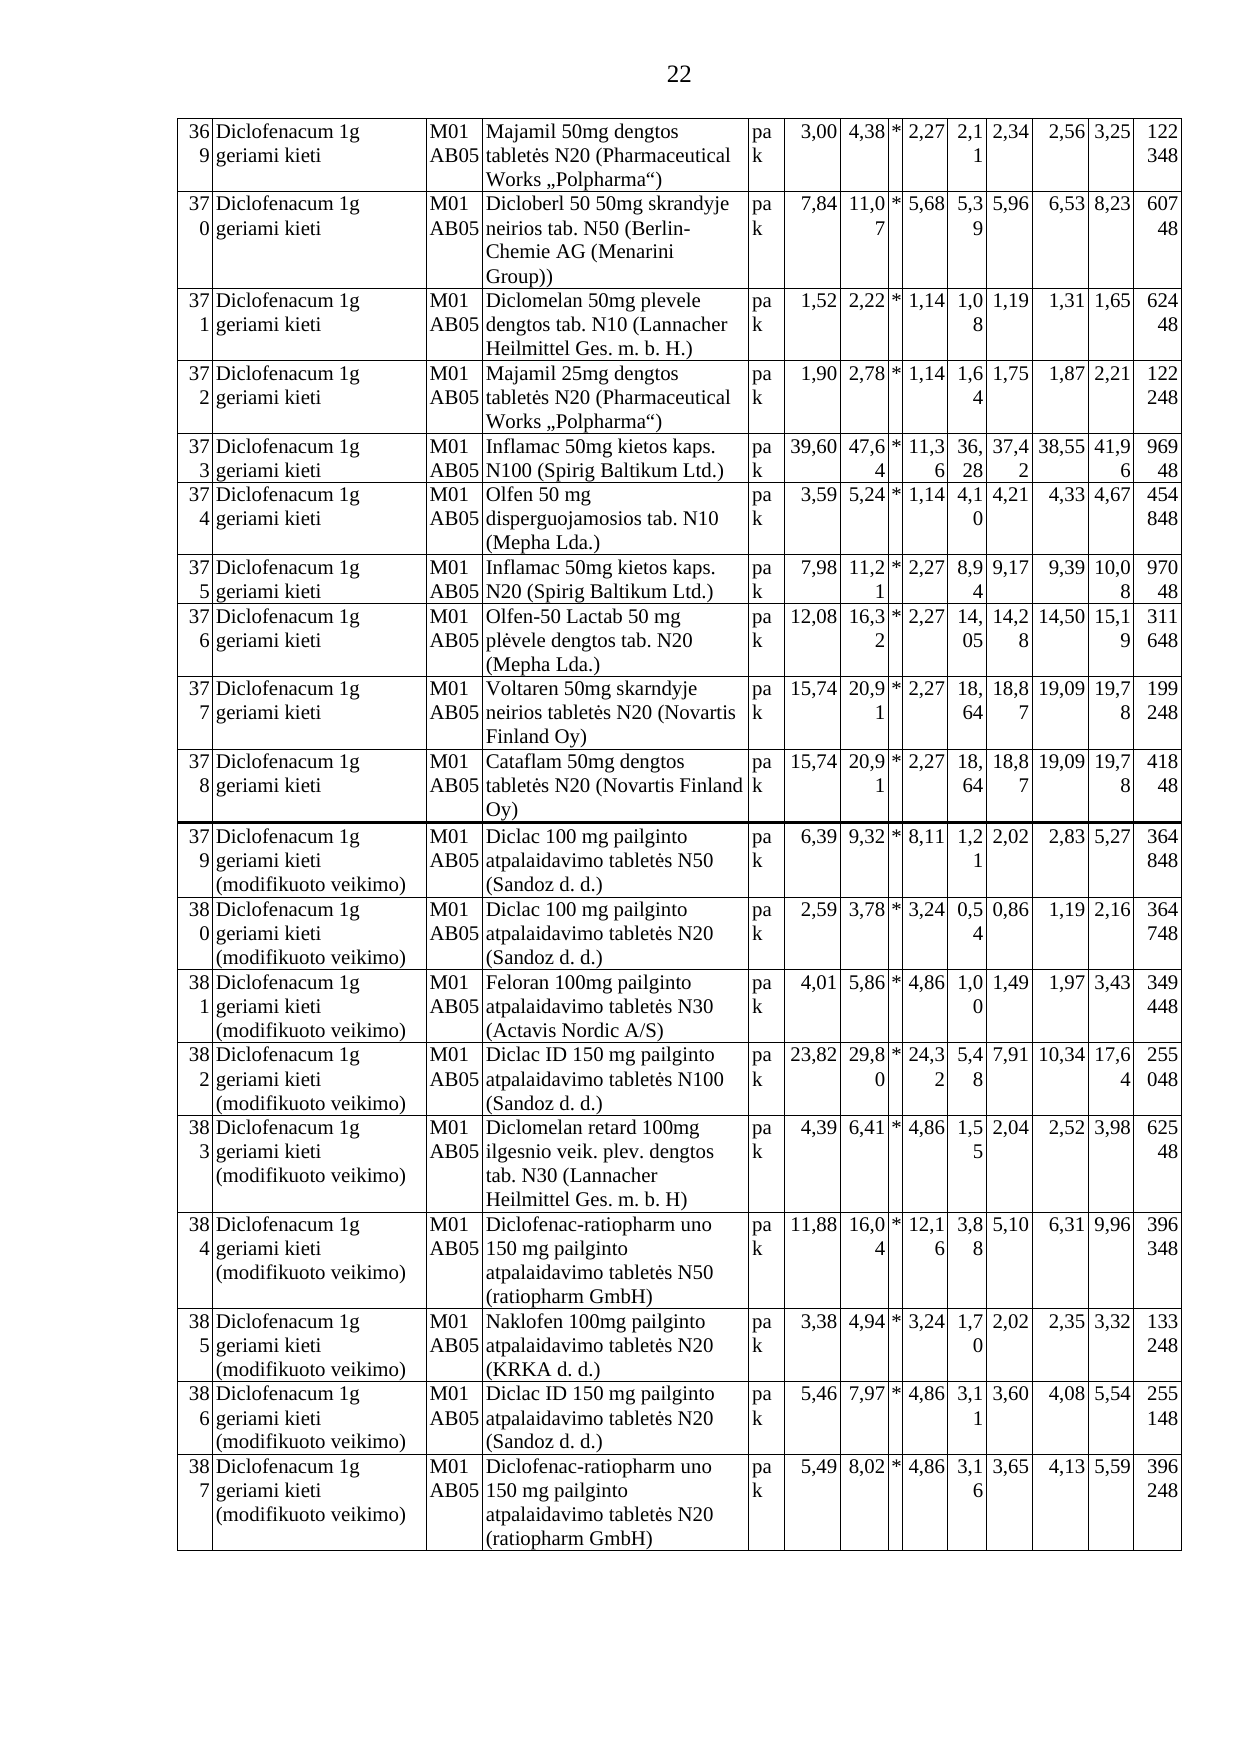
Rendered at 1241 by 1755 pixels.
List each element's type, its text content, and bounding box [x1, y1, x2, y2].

table_cell Diclofenacum 1g geriami kieti (modifikuoto veikimo) [213, 898, 426, 969]
table_cell * [889, 1382, 902, 1453]
table_cell 4,21 [987, 483, 1032, 554]
table_cell Diclofenacum 1g geriami kieti [213, 361, 426, 433]
table_cell 380 [178, 898, 212, 969]
table_cell 19,78 [1089, 750, 1133, 821]
table_cell 3,38 [785, 1309, 840, 1381]
table_cell 2,56 [1033, 119, 1088, 191]
table_cell 4,94 [841, 1309, 888, 1381]
table_cell 2,11 [948, 119, 986, 191]
table_cell 23,82 [785, 1043, 840, 1114]
table_cell 47,64 [841, 434, 888, 482]
table_cell Olfen 50 mg disperguojamosios tab. N10 (Mepha Lda.) [483, 483, 748, 554]
table_cell * [889, 289, 902, 360]
table_cell Diclomelan 50mg plevele dengtos tab. N10 (Lannacher Heilmittel Ges. m. b. H.) [483, 289, 748, 360]
table_cell Dicloberl 50 50mg skrandyje neirios tab. N50 (Berlin-Chemie AG (Menarini Group)) [483, 192, 748, 288]
table_cell Diclofenac-ratiopharm uno 150 mg pailginto atpalaidavimo tabletės N20 (ratiopharm GmbH) [483, 1455, 748, 1550]
table_cell M01AB05 [427, 1382, 482, 1453]
table_cell * [889, 192, 902, 288]
table_cell 1,87 [1033, 361, 1088, 433]
table_cell pak [749, 1043, 784, 1114]
table_cell 384 [178, 1213, 212, 1308]
table_cell 5,39 [948, 192, 986, 288]
table_cell Inflamac 50mg kietos kaps. N20 (Spirig Baltikum Ltd.) [483, 555, 748, 603]
table_cell 5,96 [987, 192, 1032, 288]
table_cell 374 [178, 483, 212, 554]
table_cell Diclofenacum 1g geriami kieti (modifikuoto veikimo) [213, 1309, 426, 1381]
table_cell pak [749, 750, 784, 821]
table_cell 2,02 [987, 1309, 1032, 1381]
table_cell 386 [178, 1382, 212, 1453]
table_cell 3,24 [903, 898, 947, 969]
table_cell 5,24 [841, 483, 888, 554]
table_cell 2,04 [987, 1116, 1032, 1211]
table_cell 2,34 [987, 119, 1032, 191]
table_cell 15,19 [1089, 604, 1133, 676]
table_cell 14,05 [948, 604, 986, 676]
table_cell 385 [178, 1309, 212, 1381]
table_cell 4,86 [903, 1116, 947, 1211]
table_cell 11,36 [903, 434, 947, 482]
table_cell pak [749, 119, 784, 191]
table_cell M01AB05 [427, 434, 482, 482]
table_cell 3,00 [785, 119, 840, 191]
table_cell 2,52 [1033, 1116, 1088, 1211]
table_cell 15,74 [785, 677, 840, 748]
table_cell 8,94 [948, 555, 986, 603]
table_cell * [889, 1455, 902, 1550]
table_cell pak [749, 970, 784, 1042]
table_cell 17,64 [1089, 1043, 1133, 1114]
table_cell M01AB05 [427, 750, 482, 821]
table_cell 16,04 [841, 1213, 888, 1308]
table_cell 2,83 [1033, 824, 1088, 896]
table_cell Diclac ID 150 mg pailginto atpalaidavimo tabletės N20 (Sandoz d. d.) [483, 1382, 748, 1453]
table_cell M01AB05 [427, 1455, 482, 1550]
table_cell 2,27 [903, 555, 947, 603]
table_cell 3,65 [987, 1455, 1032, 1550]
table_cell pak [749, 1382, 784, 1453]
table_cell * [889, 750, 902, 821]
table_cell M01AB05 [427, 483, 482, 554]
table_cell 19,09 [1033, 750, 1088, 821]
table_cell 4,38 [841, 119, 888, 191]
table_cell 9,17 [987, 555, 1032, 603]
table_cell 14,28 [987, 604, 1032, 676]
table_cell Diclac ID 150 mg pailginto atpalaidavimo tabletės N100 (Sandoz d. d.) [483, 1043, 748, 1114]
table_cell 396348 [1134, 1213, 1181, 1308]
table_cell pak [749, 483, 784, 554]
table_cell 2,35 [1033, 1309, 1088, 1381]
table_cell 3,59 [785, 483, 840, 554]
table_cell Voltaren 50mg skarndyje neirios tabletės N20 (Novartis Finland Oy) [483, 677, 748, 748]
table_cell * [889, 1116, 902, 1211]
table_cell 20,91 [841, 750, 888, 821]
table_cell 376 [178, 604, 212, 676]
table_cell * [889, 824, 902, 896]
table_cell 4,33 [1033, 483, 1088, 554]
table_cell 12,16 [903, 1213, 947, 1308]
table_cell 349448 [1134, 970, 1181, 1042]
table_cell 2,21 [1089, 361, 1133, 433]
table_cell 7,91 [987, 1043, 1032, 1114]
table_cell 38,55 [1033, 434, 1088, 482]
table_cell Diclofenacum 1g geriami kieti [213, 289, 426, 360]
table_cell pak [749, 434, 784, 482]
table_cell M01AB05 [427, 677, 482, 748]
table_cell 7,98 [785, 555, 840, 603]
table_cell pak [749, 555, 784, 603]
table_cell Diclofenacum 1g geriami kieti (modifikuoto veikimo) [213, 1455, 426, 1550]
table_cell 383 [178, 1116, 212, 1211]
table_cell 1,00 [948, 970, 986, 1042]
table_cell 41,96 [1089, 434, 1133, 482]
table_cell * [889, 1043, 902, 1114]
table_cell 1,19 [1033, 898, 1088, 969]
table_cell 11,07 [841, 192, 888, 288]
table_cell 3,43 [1089, 970, 1133, 1042]
table_cell 36,28 [948, 434, 986, 482]
table_cell 1,55 [948, 1116, 986, 1211]
table_cell 4,86 [903, 1455, 947, 1550]
table_cell 62448 [1134, 289, 1181, 360]
table_cell Diclofenacum 1g geriami kieti (modifikuoto veikimo) [213, 824, 426, 896]
table_cell 6,41 [841, 1116, 888, 1211]
table_cell 1,97 [1033, 970, 1088, 1042]
table_cell 4,08 [1033, 1382, 1088, 1453]
table_cell 37,42 [987, 434, 1032, 482]
table_cell 10,34 [1033, 1043, 1088, 1114]
table_cell 3,60 [987, 1382, 1032, 1453]
table_cell M01AB05 [427, 604, 482, 676]
table_cell pak [749, 361, 784, 433]
table_cell 2,22 [841, 289, 888, 360]
table_cell Naklofen 100mg pailginto atpalaidavimo tabletės N20 (KRKA d. d.) [483, 1309, 748, 1381]
table_cell M01AB05 [427, 1043, 482, 1114]
table_cell 14,50 [1033, 604, 1088, 676]
table_cell Diclofenacum 1g geriami kieti [213, 750, 426, 821]
table_cell 0,86 [987, 898, 1032, 969]
table_cell M01AB05 [427, 192, 482, 288]
table_cell Diclac 100 mg pailginto atpalaidavimo tabletės N20 (Sandoz d. d.) [483, 898, 748, 969]
table_cell 2,78 [841, 361, 888, 433]
table_cell pak [749, 1309, 784, 1381]
table_cell 18,64 [948, 750, 986, 821]
table_cell pak [749, 824, 784, 896]
table_cell * [889, 555, 902, 603]
table_cell pak [749, 1213, 784, 1308]
table_cell Majamil 25mg dengtos tabletės N20 (Pharmaceutical Works „Polpharma“) [483, 361, 748, 433]
table_cell 18,64 [948, 677, 986, 748]
table_cell 5,59 [1089, 1455, 1133, 1550]
table_cell M01AB05 [427, 289, 482, 360]
table_cell 19,09 [1033, 677, 1088, 748]
table_cell Diclofenacum 1g geriami kieti (modifikuoto veikimo) [213, 1382, 426, 1453]
table_cell 1,14 [903, 289, 947, 360]
table_cell 0,54 [948, 898, 986, 969]
table_cell 5,27 [1089, 824, 1133, 896]
table_cell 3,78 [841, 898, 888, 969]
table_cell 3,25 [1089, 119, 1133, 191]
table_cell 9,96 [1089, 1213, 1133, 1308]
table_cell Diclomelan retard 100mg ilgesnio veik. plev. dengtos tab. N30 (Lannacher Heilmittel Ges. m. b. H) [483, 1116, 748, 1211]
table_cell 39,60 [785, 434, 840, 482]
table_cell * [889, 1309, 902, 1381]
table_cell 11,21 [841, 555, 888, 603]
table_cell 3,11 [948, 1382, 986, 1453]
table_cell 5,49 [785, 1455, 840, 1550]
table_cell Feloran 100mg pailginto atpalaidavimo tabletės N30 (Actavis Nordic A/S) [483, 970, 748, 1042]
table_cell pak [749, 604, 784, 676]
table_cell 1,52 [785, 289, 840, 360]
table_cell 2,27 [903, 119, 947, 191]
table_cell 5,48 [948, 1043, 986, 1114]
table_cell 364848 [1134, 824, 1181, 896]
table_cell 18,87 [987, 750, 1032, 821]
table_cell Olfen-50 Lactab 50 mg plėvele dengtos tab. N20 (Mepha Lda.) [483, 604, 748, 676]
table_cell 2,27 [903, 750, 947, 821]
table_cell Inflamac 50mg kietos kaps. N100 (Spirig Baltikum Ltd.) [483, 434, 748, 482]
table_cell 1,65 [1089, 289, 1133, 360]
table_cell 18,87 [987, 677, 1032, 748]
table_cell 2,02 [987, 824, 1032, 896]
table_cell 29,80 [841, 1043, 888, 1114]
table_cell M01AB05 [427, 824, 482, 896]
table_cell * [889, 898, 902, 969]
table_cell 3,16 [948, 1455, 986, 1550]
table_cell pak [749, 289, 784, 360]
table_cell 96948 [1134, 434, 1181, 482]
table_cell 2,16 [1089, 898, 1133, 969]
table_cell 7,97 [841, 1382, 888, 1453]
table_cell 8,11 [903, 824, 947, 896]
table_cell Majamil 50mg dengtos tabletės N20 (Pharmaceutical Works „Polpharma“) [483, 119, 748, 191]
table_cell * [889, 604, 902, 676]
table_cell pak [749, 192, 784, 288]
table_cell 1,90 [785, 361, 840, 433]
table_cell 41848 [1134, 750, 1181, 821]
table_cell 16,32 [841, 604, 888, 676]
table_cell 10,08 [1089, 555, 1133, 603]
table_cell 377 [178, 677, 212, 748]
table_cell * [889, 119, 902, 191]
table_cell 5,86 [841, 970, 888, 1042]
table_cell 3,88 [948, 1213, 986, 1308]
table_cell 4,67 [1089, 483, 1133, 554]
table_cell 5,46 [785, 1382, 840, 1453]
table_cell 97048 [1134, 555, 1181, 603]
table_cell 4,39 [785, 1116, 840, 1211]
table_cell 8,23 [1089, 192, 1133, 288]
table_cell Diclofenacum 1g geriami kieti (modifikuoto veikimo) [213, 1213, 426, 1308]
table_cell 381 [178, 970, 212, 1042]
table_cell 4,10 [948, 483, 986, 554]
table_cell M01AB05 [427, 1116, 482, 1211]
table_cell 2,27 [903, 677, 947, 748]
table_cell * [889, 677, 902, 748]
table_cell 311648 [1134, 604, 1181, 676]
table_cell 382 [178, 1043, 212, 1114]
table_cell Diclofenacum 1g geriami kieti [213, 483, 426, 554]
table_cell 370 [178, 192, 212, 288]
table_cell 378 [178, 750, 212, 821]
table_cell Cataflam 50mg dengtos tabletės N20 (Novartis Finland Oy) [483, 750, 748, 821]
table_cell * [889, 434, 902, 482]
table_cell 6,53 [1033, 192, 1088, 288]
table_cell Diclofenacum 1g geriami kieti [213, 192, 426, 288]
table_cell 9,39 [1033, 555, 1088, 603]
table_cell 5,68 [903, 192, 947, 288]
table_cell 4,01 [785, 970, 840, 1042]
table_cell 24,32 [903, 1043, 947, 1114]
table_cell Diclofenacum 1g geriami kieti [213, 555, 426, 603]
table_cell 7,84 [785, 192, 840, 288]
table_cell Diclofenacum 1g geriami kieti [213, 677, 426, 748]
table_cell 387 [178, 1455, 212, 1550]
table_cell 3,98 [1089, 1116, 1133, 1211]
table_cell 371 [178, 289, 212, 360]
table_cell M01AB05 [427, 361, 482, 433]
table_cell 369 [178, 119, 212, 191]
table_cell 454848 [1134, 483, 1181, 554]
table_cell pak [749, 898, 784, 969]
table_cell 12,08 [785, 604, 840, 676]
table_cell Diclofenacum 1g geriami kieti (modifikuoto veikimo) [213, 1116, 426, 1211]
table_cell 199248 [1134, 677, 1181, 748]
table_cell M01AB05 [427, 1309, 482, 1381]
table_cell Diclac 100 mg pailginto atpalaidavimo tabletės N50 (Sandoz d. d.) [483, 824, 748, 896]
table_cell 4,86 [903, 970, 947, 1042]
table_cell Diclofenacum 1g geriami kieti [213, 604, 426, 676]
table_cell Diclofenacum 1g geriami kieti [213, 119, 426, 191]
table_cell 1,19 [987, 289, 1032, 360]
table_cell 20,91 [841, 677, 888, 748]
table_cell 1,64 [948, 361, 986, 433]
table_cell 122248 [1134, 361, 1181, 433]
table_cell 379 [178, 824, 212, 896]
table_cell 6,39 [785, 824, 840, 896]
table_cell 255048 [1134, 1043, 1181, 1114]
table_cell 372 [178, 361, 212, 433]
table_cell 1,49 [987, 970, 1032, 1042]
table_cell 122348 [1134, 119, 1181, 191]
table_cell M01AB05 [427, 119, 482, 191]
table_cell 373 [178, 434, 212, 482]
table_cell 2,27 [903, 604, 947, 676]
table_cell pak [749, 1455, 784, 1550]
table_cell 133248 [1134, 1309, 1181, 1381]
table_cell M01AB05 [427, 898, 482, 969]
table_cell 15,74 [785, 750, 840, 821]
table_cell * [889, 1213, 902, 1308]
table_cell 1,21 [948, 824, 986, 896]
table_cell 364748 [1134, 898, 1181, 969]
table_cell 3,32 [1089, 1309, 1133, 1381]
table_cell 60748 [1134, 192, 1181, 288]
table_cell M01AB05 [427, 555, 482, 603]
table_cell 255148 [1134, 1382, 1181, 1453]
table_cell M01AB05 [427, 1213, 482, 1308]
table_cell M01AB05 [427, 970, 482, 1042]
table_cell 19,78 [1089, 677, 1133, 748]
table_cell 6,31 [1033, 1213, 1088, 1308]
table_cell Diclofenacum 1g geriami kieti (modifikuoto veikimo) [213, 1043, 426, 1114]
table_cell 4,13 [1033, 1455, 1088, 1550]
table_cell 1,08 [948, 289, 986, 360]
table_cell * [889, 483, 902, 554]
table_cell 62548 [1134, 1116, 1181, 1211]
table_cell 2,59 [785, 898, 840, 969]
table_cell 1,75 [987, 361, 1032, 433]
table_cell 3,24 [903, 1309, 947, 1381]
table_cell pak [749, 1116, 784, 1211]
table_cell 375 [178, 555, 212, 603]
table_cell * [889, 970, 902, 1042]
table_cell 1,14 [903, 361, 947, 433]
table_cell pak [749, 677, 784, 748]
table_cell Diclofenacum 1g geriami kieti [213, 434, 426, 482]
table_cell 1,70 [948, 1309, 986, 1381]
table_cell 5,10 [987, 1213, 1032, 1308]
table_cell 4,86 [903, 1382, 947, 1453]
table_cell 1,14 [903, 483, 947, 554]
table_cell 1,31 [1033, 289, 1088, 360]
table_cell 396248 [1134, 1455, 1181, 1550]
table_cell 9,32 [841, 824, 888, 896]
table_cell * [889, 361, 902, 433]
table_cell Diclofenac-ratiopharm uno 150 mg pailginto atpalaidavimo tabletės N50 (ratiopharm GmbH) [483, 1213, 748, 1308]
table_cell 11,88 [785, 1213, 840, 1308]
table_cell 5,54 [1089, 1382, 1133, 1453]
table_cell 8,02 [841, 1455, 888, 1550]
table_cell Diclofenacum 1g geriami kieti (modifikuoto veikimo) [213, 970, 426, 1042]
